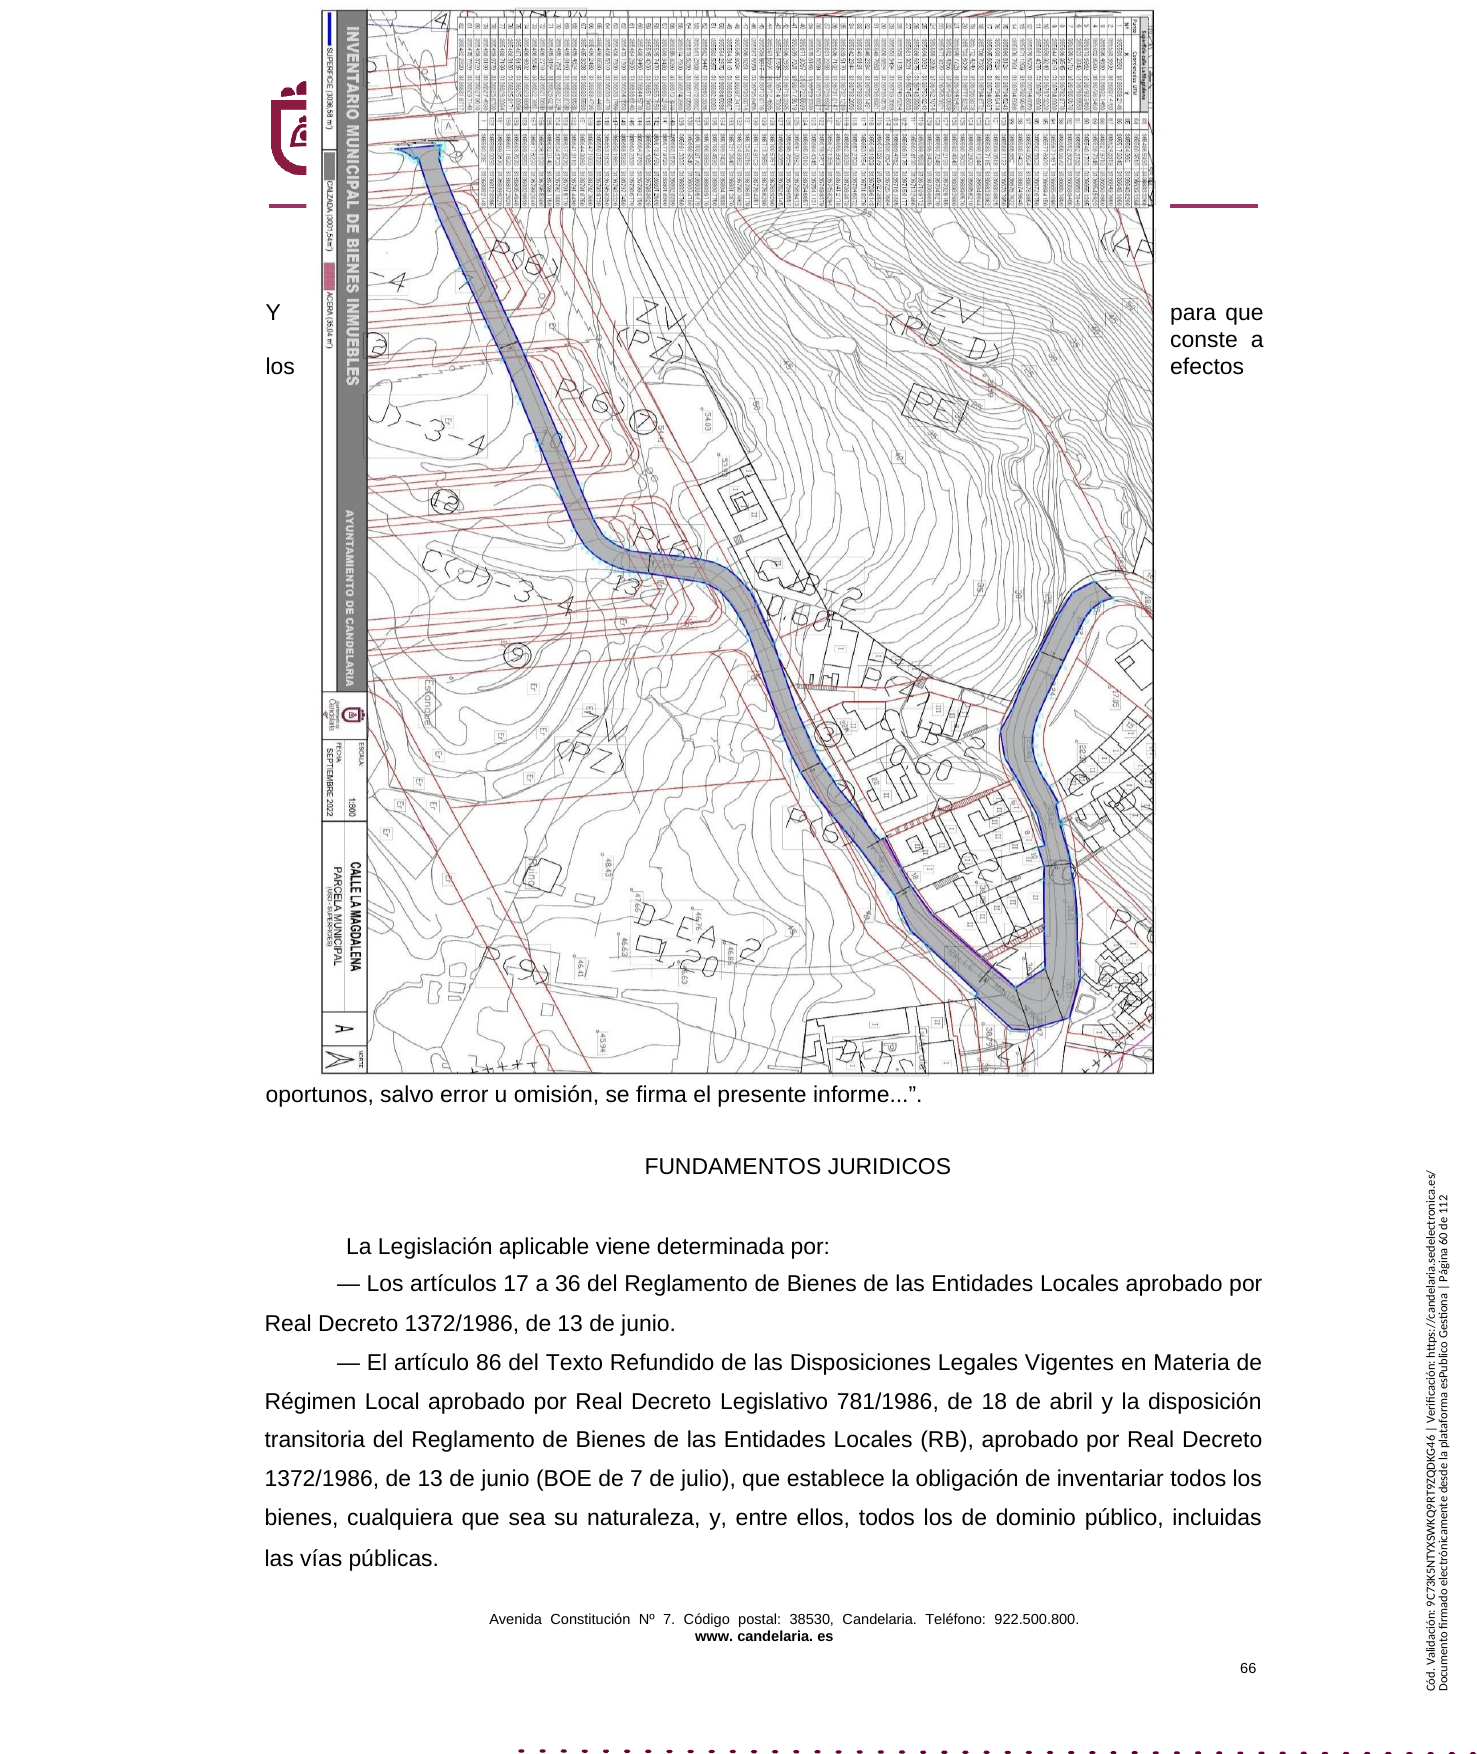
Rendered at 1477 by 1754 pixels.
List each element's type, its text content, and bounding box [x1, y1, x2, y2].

text — Los artículos 17 a 36 del Reglamento de Bienes de las Entidades Locales aprobado por Real Decreto 1372/1986, de 13 de junio. [264, 1270, 1263, 1337]
subtitle FUNDAMENTOS JURIDICOS [353, 1151, 1248, 1179]
text — El artículo 86 del Texto Refundido de las Disposiciones Legales Vigentes en Materia de Régimen Local aprobado por Real Decreto Legislativo 781/1986, de 18 de abril y la disposición transitoria del Reglamento de Bienes de las Entidades Locales (RB), aprobado por Real Decreto 1372/1986, de 13 de junio (BOE de 7 de julio), que establece la obligación de inventariar todos los bienes, cualquiera que sea su naturaleza, y, entre ellos, todos los de dominio público, incluidas las vías públicas. [264, 1349, 1263, 1572]
text Y para que conste a los efectos oportunos, salvo error u omisión, se firma el presente informe...”. [265, 299, 1263, 1107]
text La Legislación aplicable viene determinada por: [339, 1231, 1263, 1259]
